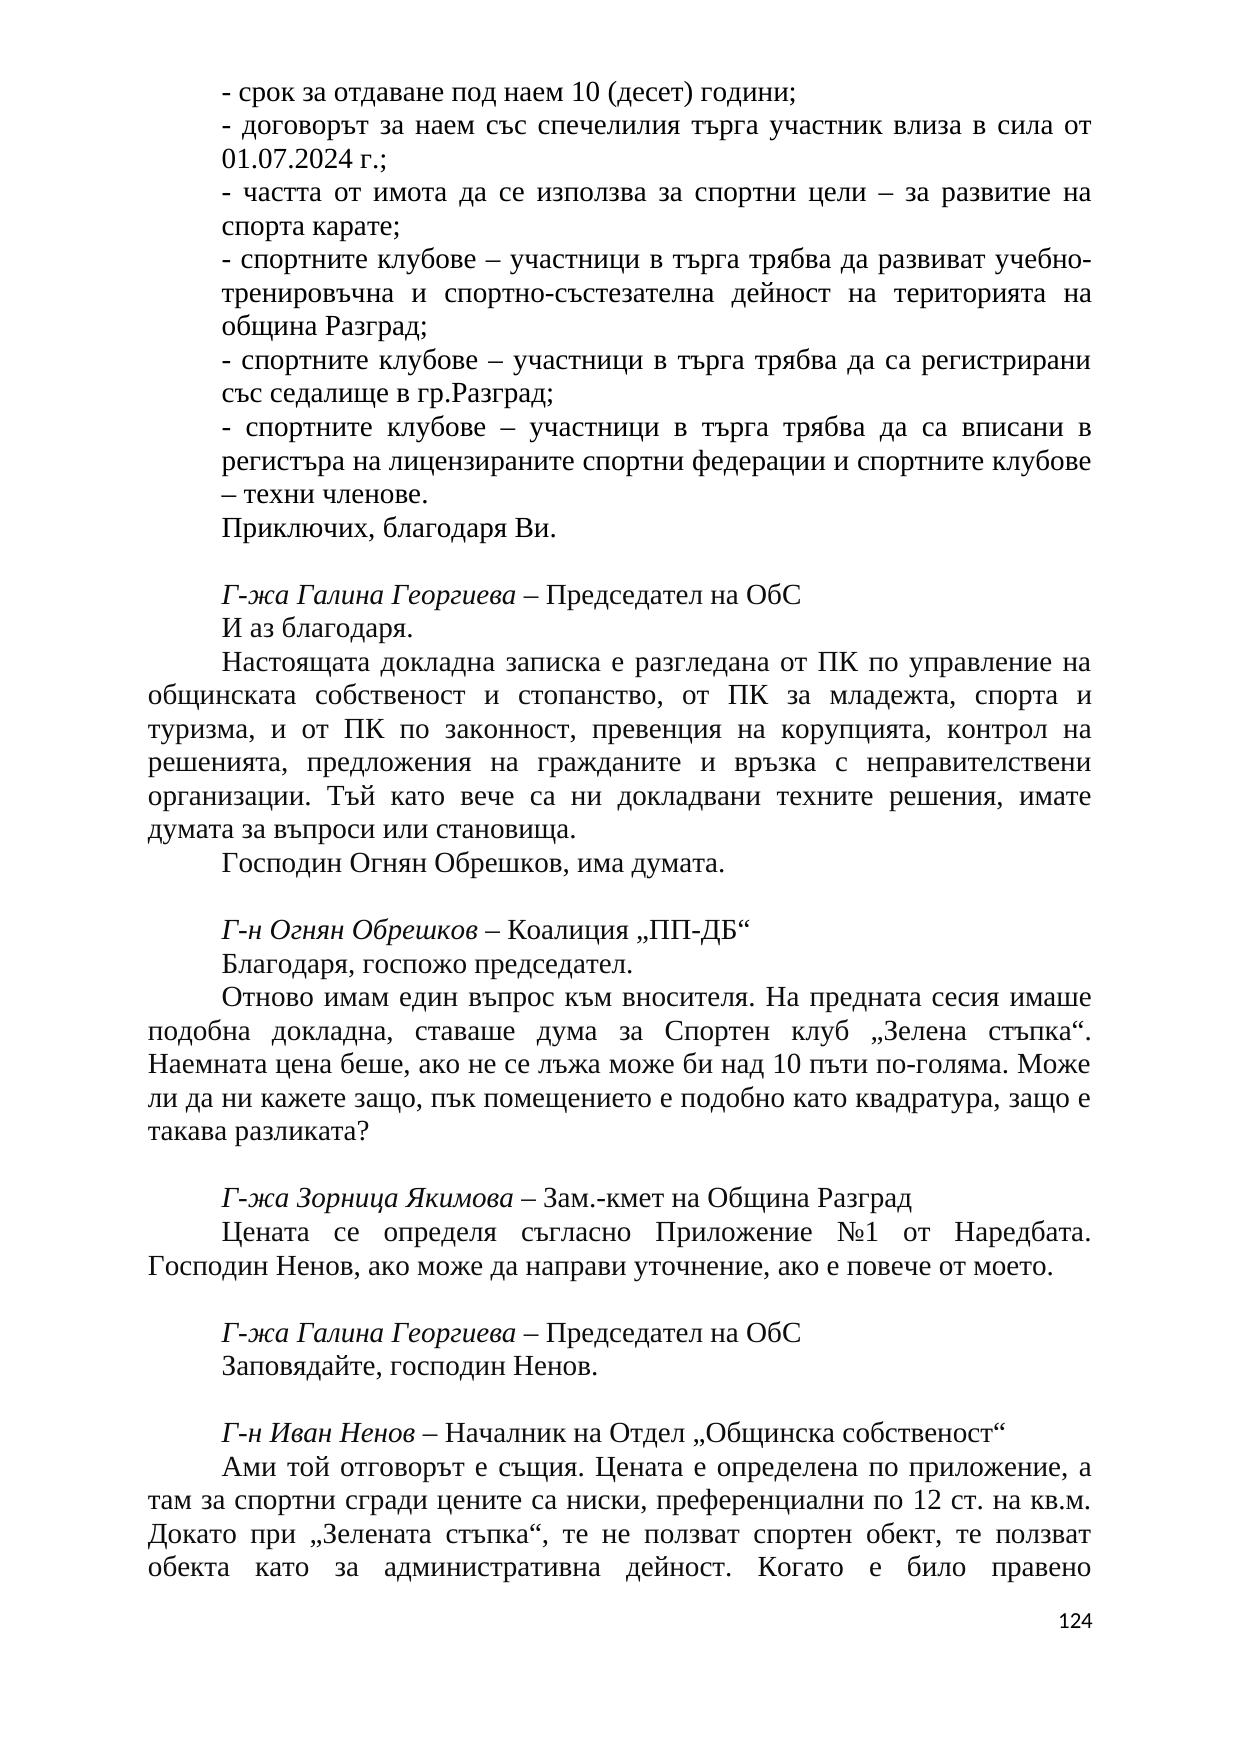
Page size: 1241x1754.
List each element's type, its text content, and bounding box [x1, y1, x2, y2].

text И аз благодаря. [148, 610, 1093, 644]
text Заповядайте, господин Ненов. [148, 1348, 1093, 1382]
text - частта от имота да се използва за спортни цели – за развитие на спорта карате; [221, 174, 1093, 241]
text Цената се определя съгласно Приложение №1 от Наредбата. Господин Ненов, ако може да направи уточнение, ако е повече от моето. [148, 1214, 1093, 1281]
text Приключих, благодаря Ви. [148, 510, 1093, 543]
text - спортните клубове – участници в търга трябва да развиват учебно-тренировъчна и спортно-състезателна дейност на територията на община Разград; [221, 241, 1093, 342]
text - договорът за наем със спечелилия търга участник влиза в сила от 01.07.2024 г.; [221, 107, 1093, 174]
text - спортните клубове – участници в търга трябва да са вписани в регистъра на лицензираните спортни федерации и спортните клубове – техни членове. [221, 409, 1093, 510]
text Г-жа Галина Георгиева – Председател на ОбС [148, 577, 1093, 610]
text - спортните клубове – участници в търга трябва да са регистрирани със седалище в гр.Разград; [221, 342, 1093, 409]
text Г-жа Галина Георгиева – Председател на ОбС [148, 1315, 1093, 1348]
text - срок за отдаване под наем 10 (десет) години; [221, 74, 1093, 107]
text Благодаря, госпожо председател. [148, 946, 1093, 979]
text Г-жа Зорница Якимова – Зам.-кмет на Община Разград [148, 1181, 1093, 1214]
text Отново имам един въпрос към вносителя. На предната сесия имаше подобна докладна, ставаше дума за Спортен клуб „Зелена стъпка“. Наемната цена беше, ако не се лъжа може би над 10 пъти по-голяма. Може ли да ни кажете защо, пък помещението е подобно като квадратура, защо е такава разликата? [148, 979, 1093, 1147]
text Настоящата докладна записка е разгледана от ПК по управление на общинската собственост и стопанство, от ПК за младежта, спорта и туризма, и от ПК по законност, превенция на корупцията, контрол на решенията, предложения на гражданите и връзка с неправителствени организации. Тъй като вече са ни докладвани техните решения, имате думата за въпроси или становища. [148, 644, 1093, 845]
text Г-н Огнян Обрешков – Коалиция „ПП-ДБ“ [148, 912, 1093, 946]
text Господин Огнян Обрешков, има думата. [148, 845, 1093, 879]
text Г-н Иван Ненов – Началник на Отдел „Общинска собственост“ [148, 1415, 1093, 1449]
text Ами той отговорът е същия. Цената е определена по приложение, а там за спортни сгради цените са ниски, преференциални по 12 ст. на кв.м. Докато при „Зелената стъпка“, те не ползват спортен обект, те ползват обекта като за административна дейност. Когато е било правено [148, 1449, 1093, 1583]
